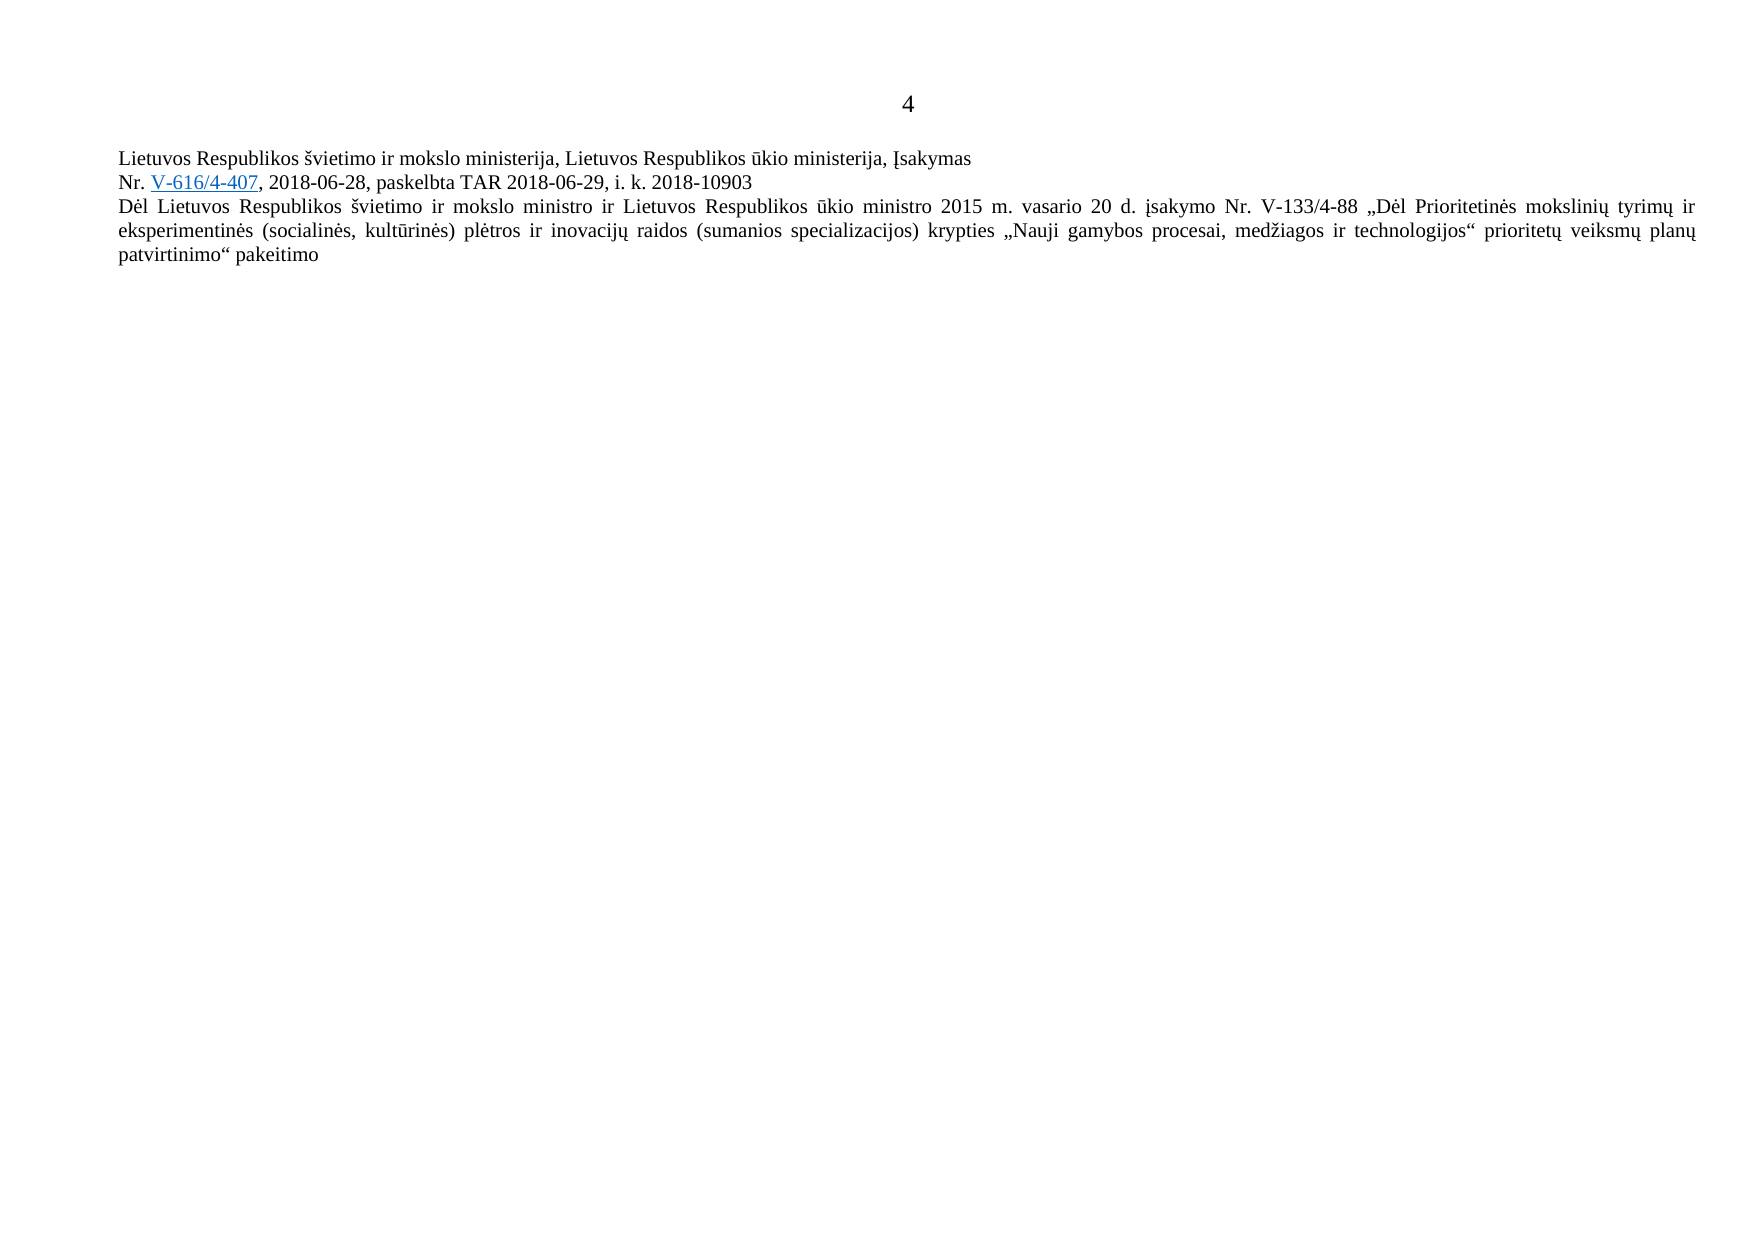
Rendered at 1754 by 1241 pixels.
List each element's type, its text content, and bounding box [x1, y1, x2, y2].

text Nr. V-616/4-407, 2018-06-28, paskelbta TAR 2018-06-29, i. k. 2018-10903 [118, 170, 1698, 194]
text Dėl Lietuvos Respublikos švietimo ir mokslo ministro ir Lietuvos Respublikos ūkio ministro 2015 m. vasario 20 d. įsakymo Nr. V-133/4-88 „Dėl Prioritetinės mokslinių tyrimų ir eksperimentinės (socialinės, kultūrinės) plėtros ir inovacijų raidos (sumanios specializacijos) krypties „Nauji gamybos procesai, medžiagos ir technologijos“ prioritetų veiksmų planų patvirtinimo“ pakeitimo [118, 194, 1698, 266]
text Lietuvos Respublikos švietimo ir mokslo ministerija, Lietuvos Respublikos ūkio ministerija, Įsakymas [118, 146, 1698, 170]
